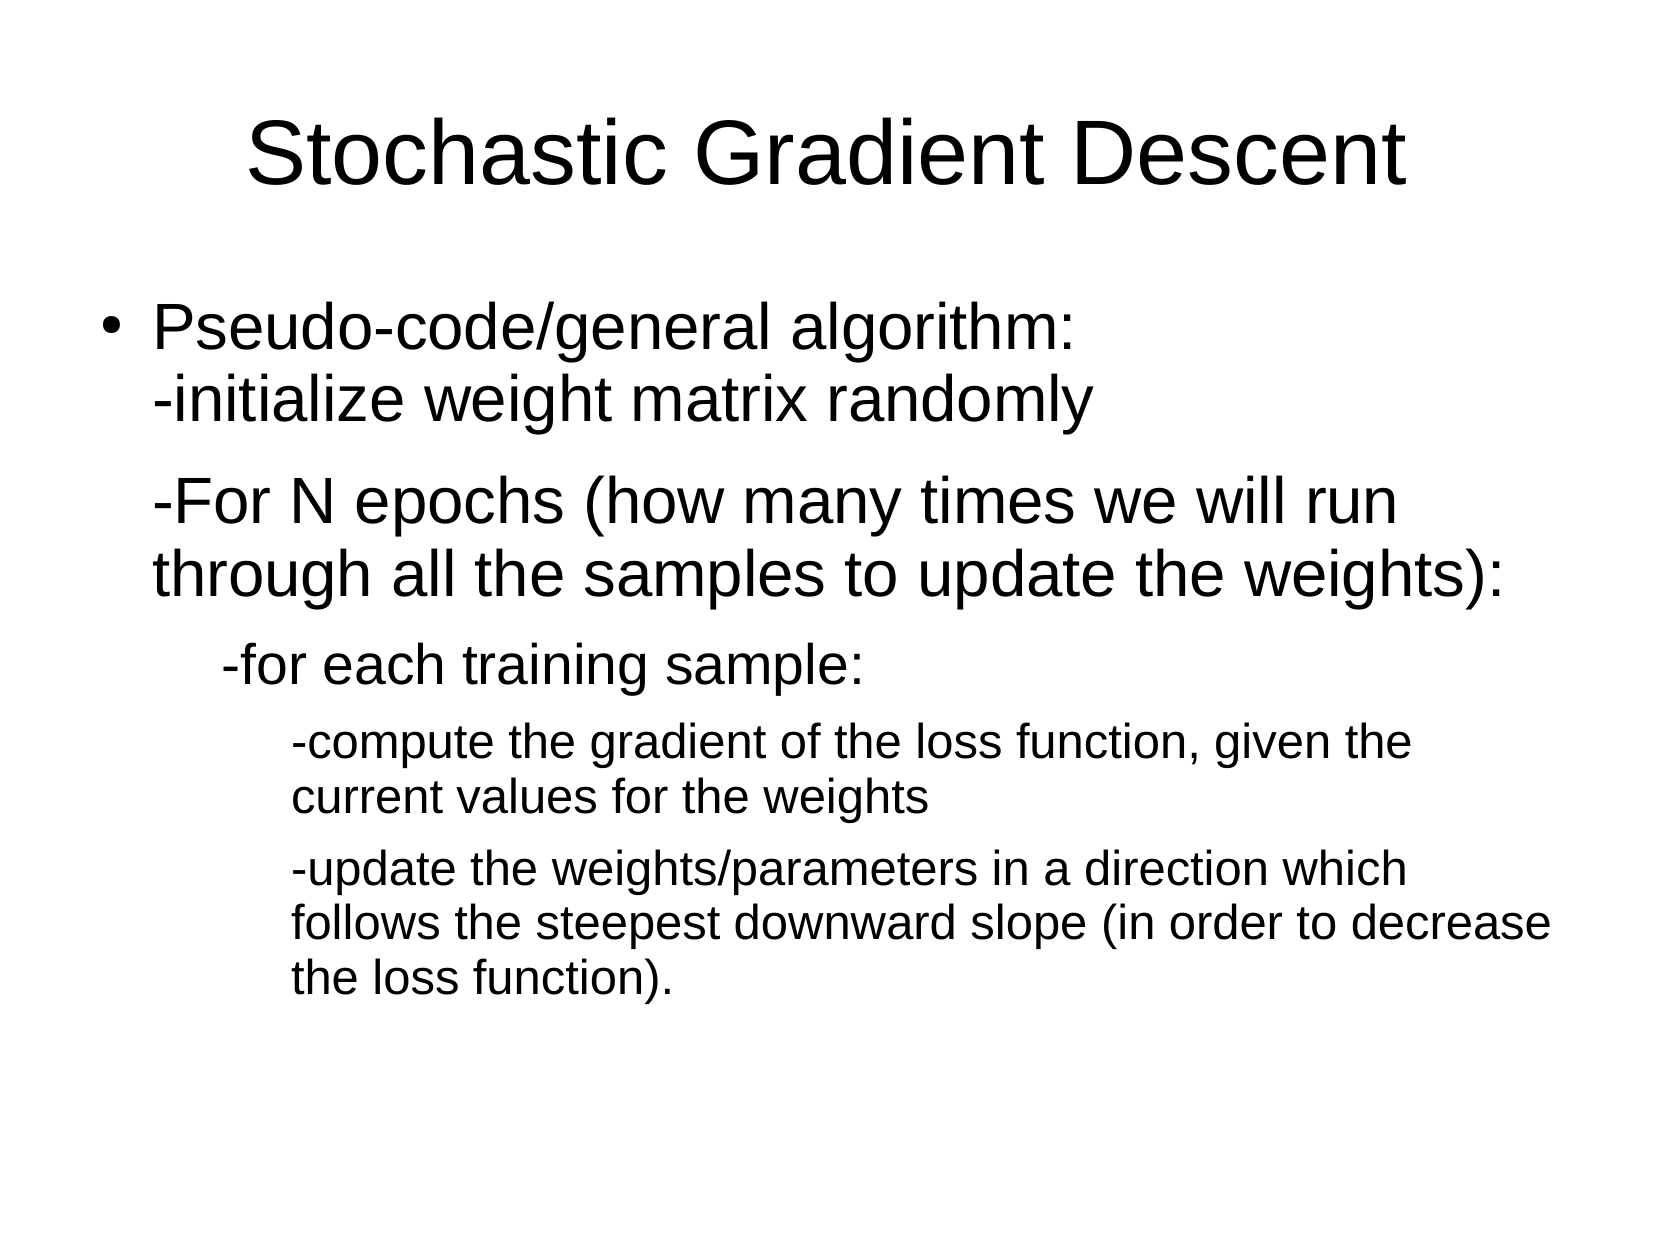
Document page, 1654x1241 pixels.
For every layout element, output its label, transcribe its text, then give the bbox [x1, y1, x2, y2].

title Stochastic Gradient Descent [82, 49, 1571, 257]
list Pseudo-code/general algorithm: -initialize weight matrix randomly -For N epochs (how many times we will run through all the samples to update the weights): -for each training sample: -compute the gradient of the loss function, given the current values for the weights -update the weights/parameters in a direction which follows the steepest downward slope (in order to decrease the loss function). [82, 290, 1571, 1010]
